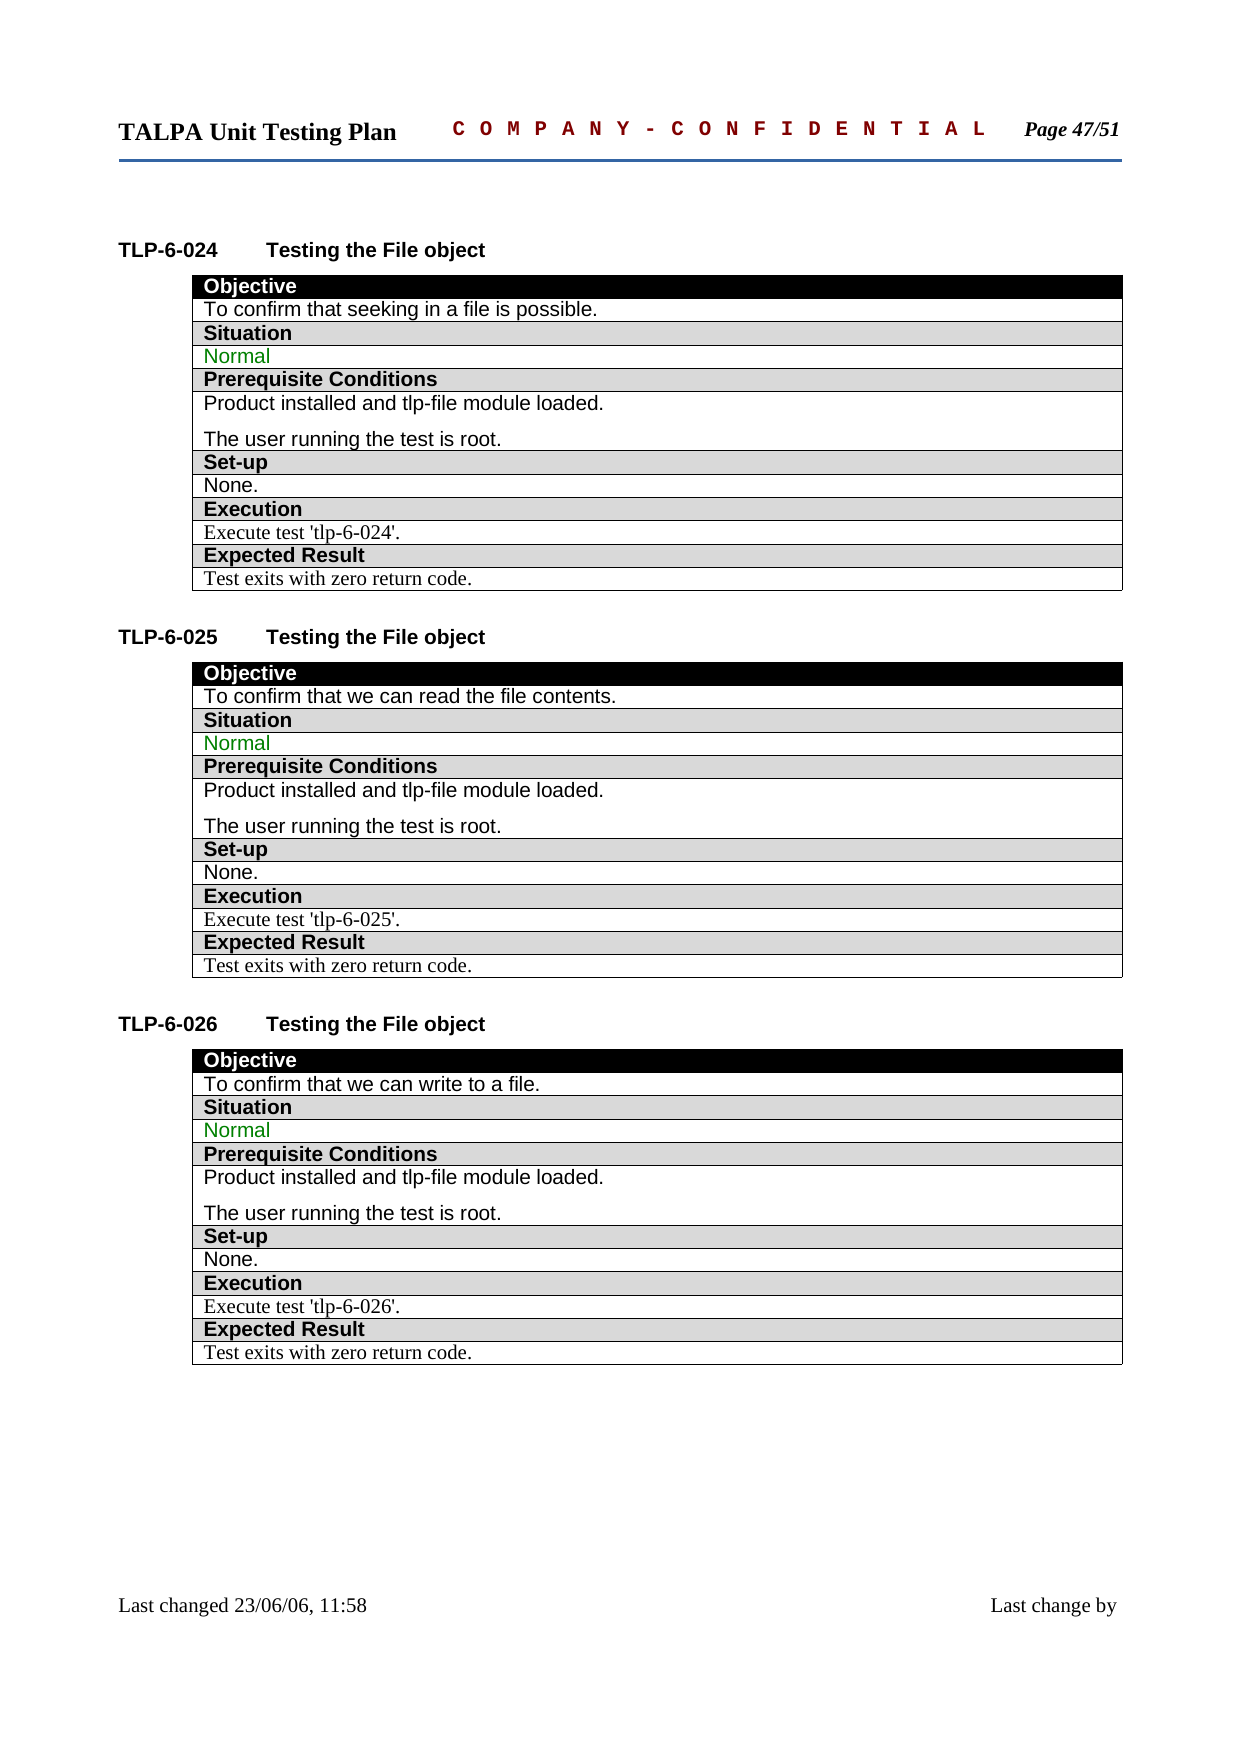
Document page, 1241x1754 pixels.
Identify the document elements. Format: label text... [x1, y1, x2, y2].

table_cell Set-up [193, 1226, 1122, 1248]
table_cell Expected Result [193, 1319, 1122, 1341]
table_cell Test exits with zero return code. [193, 1342, 1122, 1364]
table_cell Test exits with zero return code. [193, 568, 1122, 590]
table_cell Product installed and tlp-file module loaded. The user running the test is root. [193, 392, 1122, 450]
table_cell None. [193, 475, 1122, 497]
table_cell Set-up [193, 451, 1122, 474]
table_cell Normal [193, 346, 1122, 368]
table_cell Expected Result [193, 545, 1122, 567]
table_cell Normal [193, 733, 1122, 755]
table_cell Product installed and tlp-file module loaded. The user running the test is root. [193, 1166, 1122, 1225]
table_cell Situation [193, 709, 1122, 732]
table_cell None. [193, 862, 1122, 884]
table_cell Prerequisite Conditions [193, 369, 1122, 391]
table_cell Execution [193, 885, 1122, 908]
table_cell Set-up [193, 839, 1122, 861]
text TLP-6-026 Testing the File object [118, 1013, 1122, 1036]
table_cell Situation [193, 1096, 1122, 1119]
table_cell Expected Result [193, 932, 1122, 954]
table_header Objective [193, 663, 1122, 685]
table_cell Execution [193, 1272, 1122, 1295]
table_header Objective [193, 276, 1122, 298]
text TLP-6-025 Testing the File object [118, 626, 1122, 649]
table_cell Execute test 'tlp-6-025'. [193, 909, 1122, 931]
table_cell Execute test 'tlp-6-024'. [193, 521, 1122, 544]
table_cell To confirm that we can read the file contents. [193, 686, 1122, 708]
table_cell None. [193, 1249, 1122, 1271]
table_cell Test exits with zero return code. [193, 955, 1122, 977]
table_cell Product installed and tlp-file module loaded. The user running the test is root. [193, 779, 1122, 838]
table_cell Execute test 'tlp-6-026'. [193, 1296, 1122, 1318]
table_cell To confirm that we can write to a file. [193, 1073, 1122, 1095]
text TLP-6-024 Testing the File object [118, 239, 1122, 262]
table_cell Execution [193, 498, 1122, 520]
table_cell Prerequisite Conditions [193, 1143, 1122, 1165]
table_cell Situation [193, 322, 1122, 345]
table_header Objective [193, 1050, 1122, 1072]
table_cell Prerequisite Conditions [193, 756, 1122, 778]
table_cell To confirm that seeking in a file is possible. [193, 299, 1122, 321]
table_cell Normal [193, 1120, 1122, 1142]
